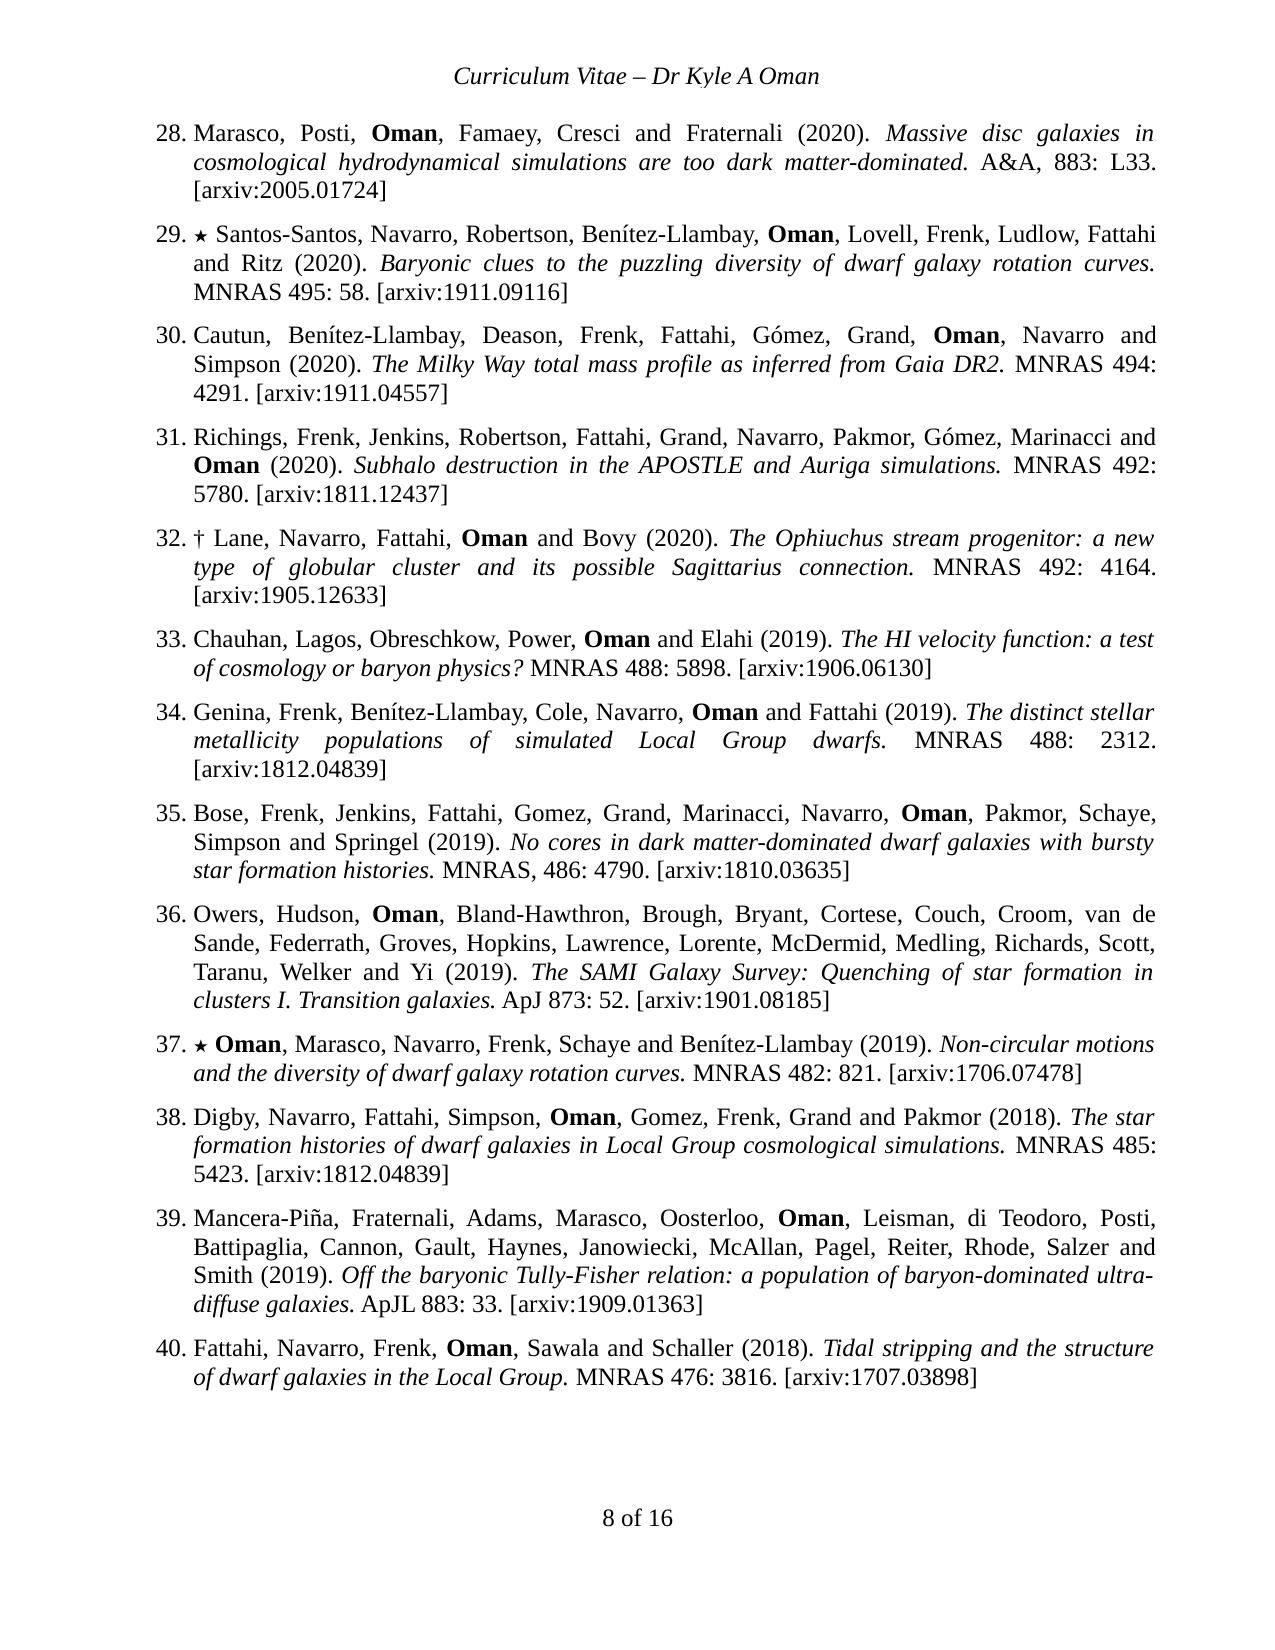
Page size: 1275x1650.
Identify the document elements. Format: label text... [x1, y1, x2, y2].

list Richings, Frenk, Jenkins, Robertson, Fattahi, Grand, Navarro, Pakmor, Gómez, Marinacci and Oman (2020). Subhalo destruction in the APOSTLE and Auriga simulations. MNRAS 492: 5780. [arxiv:1811.12437] [156, 422, 1157, 508]
list Owers, Hudson, Oman, Bland-Hawthron, Brough, Bryant, Cortese, Couch, Croom, van de Sande, Federrath, Groves, Hopkins, Lawrence, Lorente, McDermid, Medling, Richards, Scott, Taranu, Welker and Yi (2019). The SAMI Galaxy Survey: Quenching of star formation in clusters I. Transition galaxies. ApJ 873: 52. [arxiv:1901.08185] [156, 899, 1157, 1014]
list Mancera-Piña, Fraternali, Adams, Marasco, Oosterloo, Oman, Leisman, di Teodoro, Posti, Battipaglia, Cannon, Gault, Haynes, Janowiecki, McAllan, Pagel, Reiter, Rhode, Salzer and Smith (2019). Off the baryonic Tully-Fisher relation: a population of baryon-dominated ultra-diffuse galaxies. ApJL 883: 33. [arxiv:1909.01363] [156, 1203, 1157, 1318]
list Fattahi, Navarro, Frenk, Oman, Sawala and Schaller (2018). Tidal stripping and the structure of dwarf galaxies in the Local Group. MNRAS 476: 3816. [arxiv:1707.03898] [156, 1333, 1157, 1390]
list Genina, Frenk, Benítez-Llambay, Cole, Navarro, Oman and Fattahi (2019). The distinct stellar metallicity populations of simulated Local Group dwarfs. MNRAS 488: 2312. [arxiv:1812.04839] [156, 697, 1157, 783]
list Digby, Navarro, Fattahi, Simpson, Oman, Gomez, Frenk, Grand and Pakmor (2018). The star formation histories of dwarf galaxies in Local Group cosmological simulations. MNRAS 485: 5423. [arxiv:1812.04839] [156, 1102, 1157, 1188]
list ★ Oman, Marasco, Navarro, Frenk, Schaye and Benítez-Llambay (2019). Non-circular motions and the diversity of dwarf galaxy rotation curves. MNRAS 482: 821. [arxiv:1706.07478] [156, 1029, 1157, 1087]
list † Lane, Navarro, Fattahi, Oman and Bovy (2020). The Ophiuchus stream progenitor: a new type of globular cluster and its possible Sagittarius connection. MNRAS 492: 4164. [arxiv:1905.12633] [156, 523, 1157, 609]
list Marasco, Posti, Oman, Famaey, Cresci and Fraternali (2020). Massive disc galaxies in cosmological hydrodynamical simulations are too dark matter-dominated. A&A, 883: L33. [arxiv:2005.01724] [156, 118, 1157, 204]
list Bose, Frenk, Jenkins, Fattahi, Gomez, Grand, Marinacci, Navarro, Oman, Pakmor, Schaye, Simpson and Springel (2019). No cores in dark matter-dominated dwarf galaxies with bursty star formation histories. MNRAS, 486: 4790. [arxiv:1810.03635] [156, 798, 1157, 884]
list Cautun, Benítez-Llambay, Deason, Frenk, Fattahi, Gómez, Grand, Oman, Navarro and Simpson (2020). The Milky Way total mass profile as inferred from Gaia DR2. MNRAS 494: 4291. [arxiv:1911.04557] [156, 320, 1157, 407]
list ★ Santos-Santos, Navarro, Robertson, Benítez-Llambay, Oman, Lovell, Frenk, Ludlow, Fattahi and Ritz (2020). Baryonic clues to the puzzling diversity of dwarf galaxy rotation curves. MNRAS 495: 58. [arxiv:1911.09116] [156, 219, 1157, 305]
list Chauhan, Lagos, Obreschkow, Power, Oman and Elahi (2019). The HI velocity function: a test of cosmology or baryon physics? MNRAS 488: 5898. [arxiv:1906.06130] [156, 624, 1157, 682]
